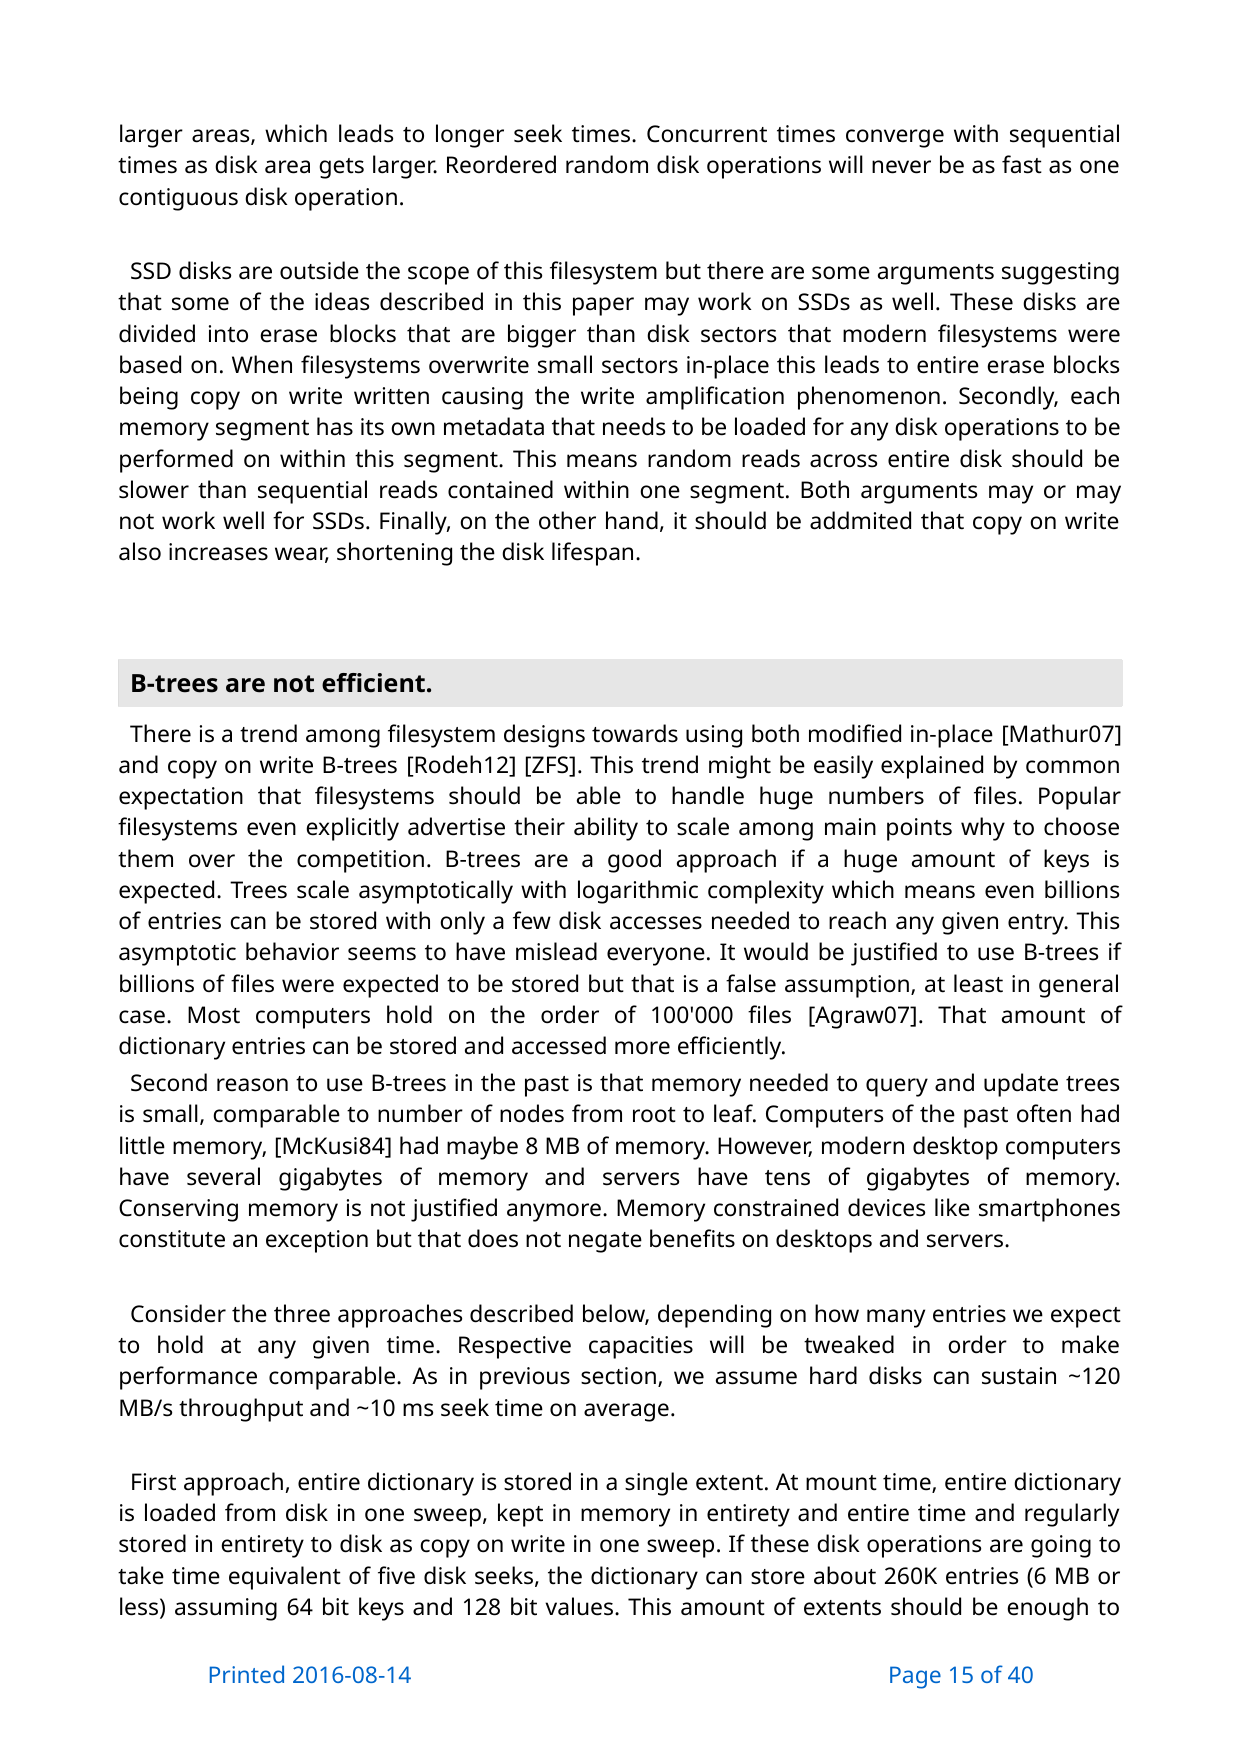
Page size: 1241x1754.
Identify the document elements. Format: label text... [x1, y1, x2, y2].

text Consider the three approaches described below, depending on how many entries we expect to hold at any given time. Respective capacities will be tweaked in order to make performance comparable. As in previous section, we assume hard disks can sustain ~120 MB/s throughput and ~10 ms seek time on average. [118, 1298, 1122, 1423]
text SSD disks are outside the scope of this filesystem but there are some arguments suggesting that some of the ideas described in this paper may work on SSDs as well. These disks are divided into erase blocks that are bigger than disk sectors that modern filesystems were based on. When filesystems overwrite small sectors in-place this leads to entire erase blocks being copy on write written causing the write amplification phenomenon. Secondly, each memory segment has its own metadata that needs to be loaded for any disk operations to be performed on within this segment. This means random reads across entire disk should be slower than sequential reads contained within one segment. Both arguments may or may not work well for SSDs. Finally, on the other hand, it should be addmited that copy on write also increases wear, shortening the disk lifespan. [118, 255, 1122, 567]
text There is a trend among filesystem designs towards using both modified in-place [Mathur07] and copy on write B-trees [Rodeh12] [ZFS]. This trend might be easily explained by common expectation that filesystems should be able to handle huge numbers of files. Popular filesystems even explicitly advertise their ability to scale among main points why to choose them over the competition. B-trees are a good approach if a huge amount of keys is expected. Trees scale asymptotically with logarithmic complexity which means even billions of entries can be stored with only a few disk accesses needed to reach any given entry. This asymptotic behavior seems to have mislead everyone. It would be justified to use B-trees if billions of files were expected to be stored but that is a false assumption, at least in general case. Most computers hold on the order of 100'000 files [Agraw07]. That amount of dictionary entries can be stored and accessed more efficiently. [118, 717, 1122, 1061]
subtitle B-trees are not efficient. [119, 661, 1122, 706]
text Second reason to use B-trees in the past is that memory needed to query and update trees is small, comparable to number of nodes from root to leaf. Computers of the past often had little memory, [McKusi84] had maybe 8 MB of memory. However, modern desktop computers have several gigabytes of memory and servers have tens of gigabytes of memory. Conserving memory is not justified anymore. Memory constrained devices like smartphones constitute an exception but that does not negate benefits on desktops and servers. [118, 1067, 1122, 1255]
text larger areas, which leads to longer seek times. Concurrent times converge with sequential times as disk area gets larger. Reordered random disk operations will never be as fast as one contiguous disk operation. [118, 118, 1122, 212]
text First approach, entire dictionary is stored in a single extent. At mount time, entire dictionary is loaded from disk in one sweep, kept in memory in entirety and entire time and regularly stored in entirety to disk as copy on write in one sweep. If these disk operations are going to take time equivalent of five disk seeks, the dictionary can store about 260K entries (6 MB or less) assuming 64 bit keys and 128 bit values. This amount of extents should be enough to [118, 1466, 1122, 1622]
